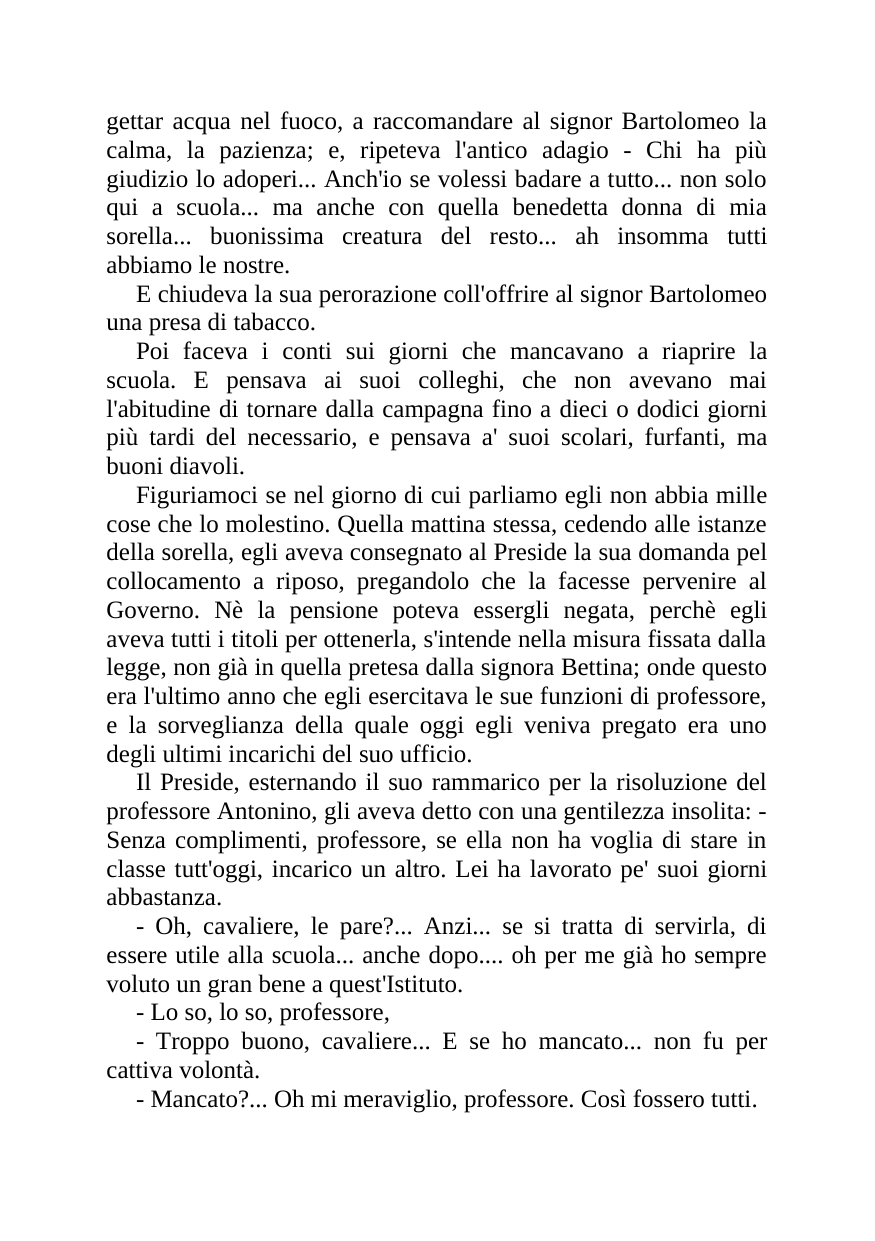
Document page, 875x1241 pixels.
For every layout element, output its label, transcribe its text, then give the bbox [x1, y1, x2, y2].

text E chiudeva la sua perorazione coll'offrire al signor Bartolomeo una presa di tabacco. [106, 279, 768, 336]
text - Lo so, lo so, professore, [106, 997, 768, 1026]
text gettar acqua nel fuoco, a raccomandare al signor Bartolomeo la calma, la pazienza; e, ripeteva l'antico adagio - Chi ha più giudizio lo adoperi... Anch'io se volessi badare a tutto... non solo qui a scuola... ma anche con quella benedetta donna di mia sorella... buonissima creatura del resto... ah insomma tutti abbiamo le nostre. [106, 106, 768, 279]
text - Troppo buono, cavaliere... E se ho mancato... non fu per cattiva volontà. [106, 1026, 768, 1084]
text Figuriamoci se nel giorno di cui parliamo egli non abbia mille cose che lo molestino. Quella mattina stessa, cedendo alle istanze della sorella, egli aveva consegnato al Preside la sua domanda pel collocamento a riposo, pregandolo che la facesse pervenire al Governo. Nè la pensione poteva essergli negata, perchè egli aveva tutti i titoli per ottenerla, s'intende nella misura fissata dalla legge, non già in quella pretesa dalla signora Bettina; onde questo era l'ultimo anno che egli esercitava le sue funzioni di professore, e la sorveglianza della quale oggi egli veniva pregato era uno degli ultimi incarichi del suo ufficio. [106, 480, 768, 767]
text - Mancato?... Oh mi meraviglio, professore. Così fossero tutti. [106, 1084, 768, 1112]
text Il Preside, esternando il suo rammarico per la risoluzione del professore Antonino, gli aveva detto con una gentilezza insolita: - Senza complimenti, professore, se ella non ha voglia di stare in classe tutt'oggi, incarico un altro. Lei ha lavorato pe' suoi giorni abbastanza. [106, 767, 768, 911]
text Poi faceva i conti sui giorni che mancavano a riaprire la scuola. E pensava ai suoi colleghi, che non avevano mai l'abitudine di tornare dalla campagna fino a dieci o dodici giorni più tardi del necessario, e pensava a' suoi scolari, furfanti, ma buoni diavoli. [106, 336, 768, 480]
text - Oh, cavaliere, le pare?... Anzi... se si tratta di servirla, di essere utile alla scuola... anche dopo.... oh per me già ho sempre voluto un gran bene a quest'Istituto. [106, 911, 768, 997]
